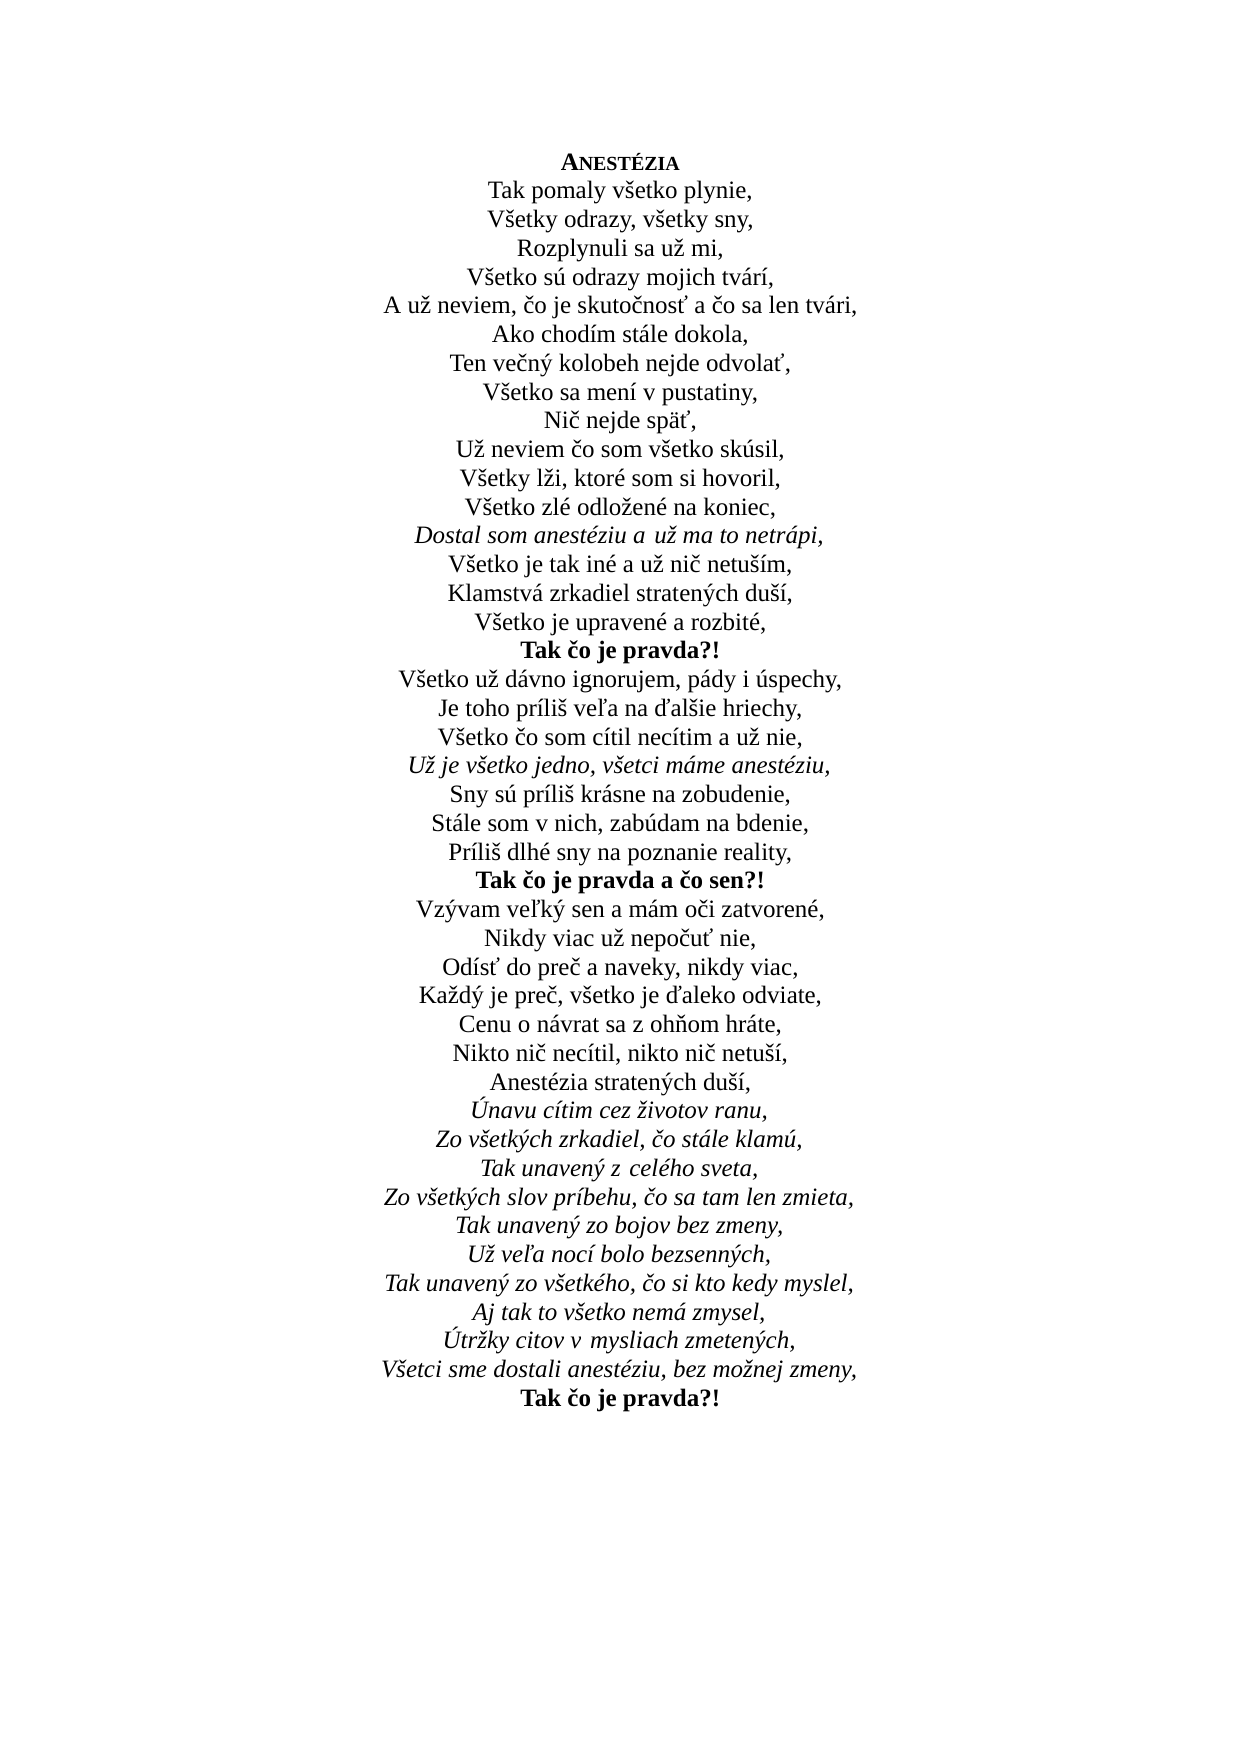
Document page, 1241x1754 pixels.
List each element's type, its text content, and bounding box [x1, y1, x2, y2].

text Únavu cítim cez životov ranu, [118, 1096, 1122, 1124]
text Stále som v nich, zabúdam na bdenie, [118, 808, 1122, 837]
text Všetko čo som cítil necítim a už nie, [118, 722, 1122, 751]
text Tak unavený z celého sveta, [118, 1153, 1122, 1182]
text Príliš dlhé sny na poznanie reality, [118, 837, 1122, 866]
text Tak unavený zo bojov bez zmeny, [118, 1211, 1122, 1239]
text Tak čo je pravda a čo sen?! [118, 866, 1122, 894]
text Všetky lži, ktoré som si hovoril, [118, 463, 1122, 492]
text Rozplynuli sa už mi, [118, 233, 1122, 262]
text Všetky odrazy, všetky sny, [118, 204, 1122, 233]
text Sny sú príliš krásne na zobudenie, [118, 779, 1122, 808]
text Tak pomaly všetko plynie, [118, 176, 1122, 204]
text Všetci sme dostali anestéziu, bez možnej zmeny, [118, 1354, 1122, 1383]
text Tak unavený zo všetkého, čo si kto kedy myslel, [118, 1268, 1122, 1297]
text Je toho príliš veľa na ďalšie hriechy, [118, 693, 1122, 722]
text Dostal som anestéziu a už ma to netrápi, [118, 521, 1122, 549]
text Zo všetkých zrkadiel, čo stále klamú, [118, 1124, 1122, 1153]
text Všetko sú odrazy mojich tvárí, [118, 262, 1122, 291]
text Zo všetkých slov príbehu, čo sa tam len zmieta, [118, 1182, 1122, 1211]
text Nikdy viac už nepočuť nie, [118, 923, 1122, 952]
text Ten večný kolobeh nejde odvolať, [118, 348, 1122, 377]
text Všetko je tak iné a už nič netuším, [118, 549, 1122, 578]
text Všetko sa mení v pustatiny, [118, 377, 1122, 406]
text Klamstvá zrkadiel stratených duší, [118, 578, 1122, 607]
text A už neviem, čo je skutočnosť a čo sa len tvári, [118, 291, 1122, 319]
text Anestézia [118, 147, 1122, 176]
text Nič nejde späť, [118, 406, 1122, 434]
text Tak čo je pravda?! [118, 636, 1122, 664]
text Už veľa nocí bolo bezsenných, [118, 1239, 1122, 1268]
text Každý je preč, všetko je ďaleko odviate, [118, 981, 1122, 1009]
text Vzývam veľký sen a mám oči zatvorené, [118, 894, 1122, 923]
text Všetko je upravené a rozbité, [118, 607, 1122, 636]
text Tak čo je pravda?! [118, 1383, 1122, 1412]
text Už neviem čo som všetko skúsil, [118, 434, 1122, 463]
text Aj tak to všetko nemá zmysel, [118, 1297, 1122, 1326]
text Cenu o návrat sa z ohňom hráte, [118, 1009, 1122, 1038]
text Ako chodím stále dokola, [118, 319, 1122, 348]
text Anestézia stratených duší, [118, 1067, 1122, 1096]
text Už je všetko jedno, všetci máme anestéziu, [118, 751, 1122, 779]
text Všetko zlé odložené na koniec, [118, 492, 1122, 521]
text Všetko už dávno ignorujem, pády i úspechy, [118, 664, 1122, 693]
text Odísť do preč a naveky, nikdy viac, [118, 952, 1122, 981]
text Nikto nič necítil, nikto nič netuší, [118, 1038, 1122, 1067]
text Útržky citov v mysliach zmetených, [118, 1326, 1122, 1354]
